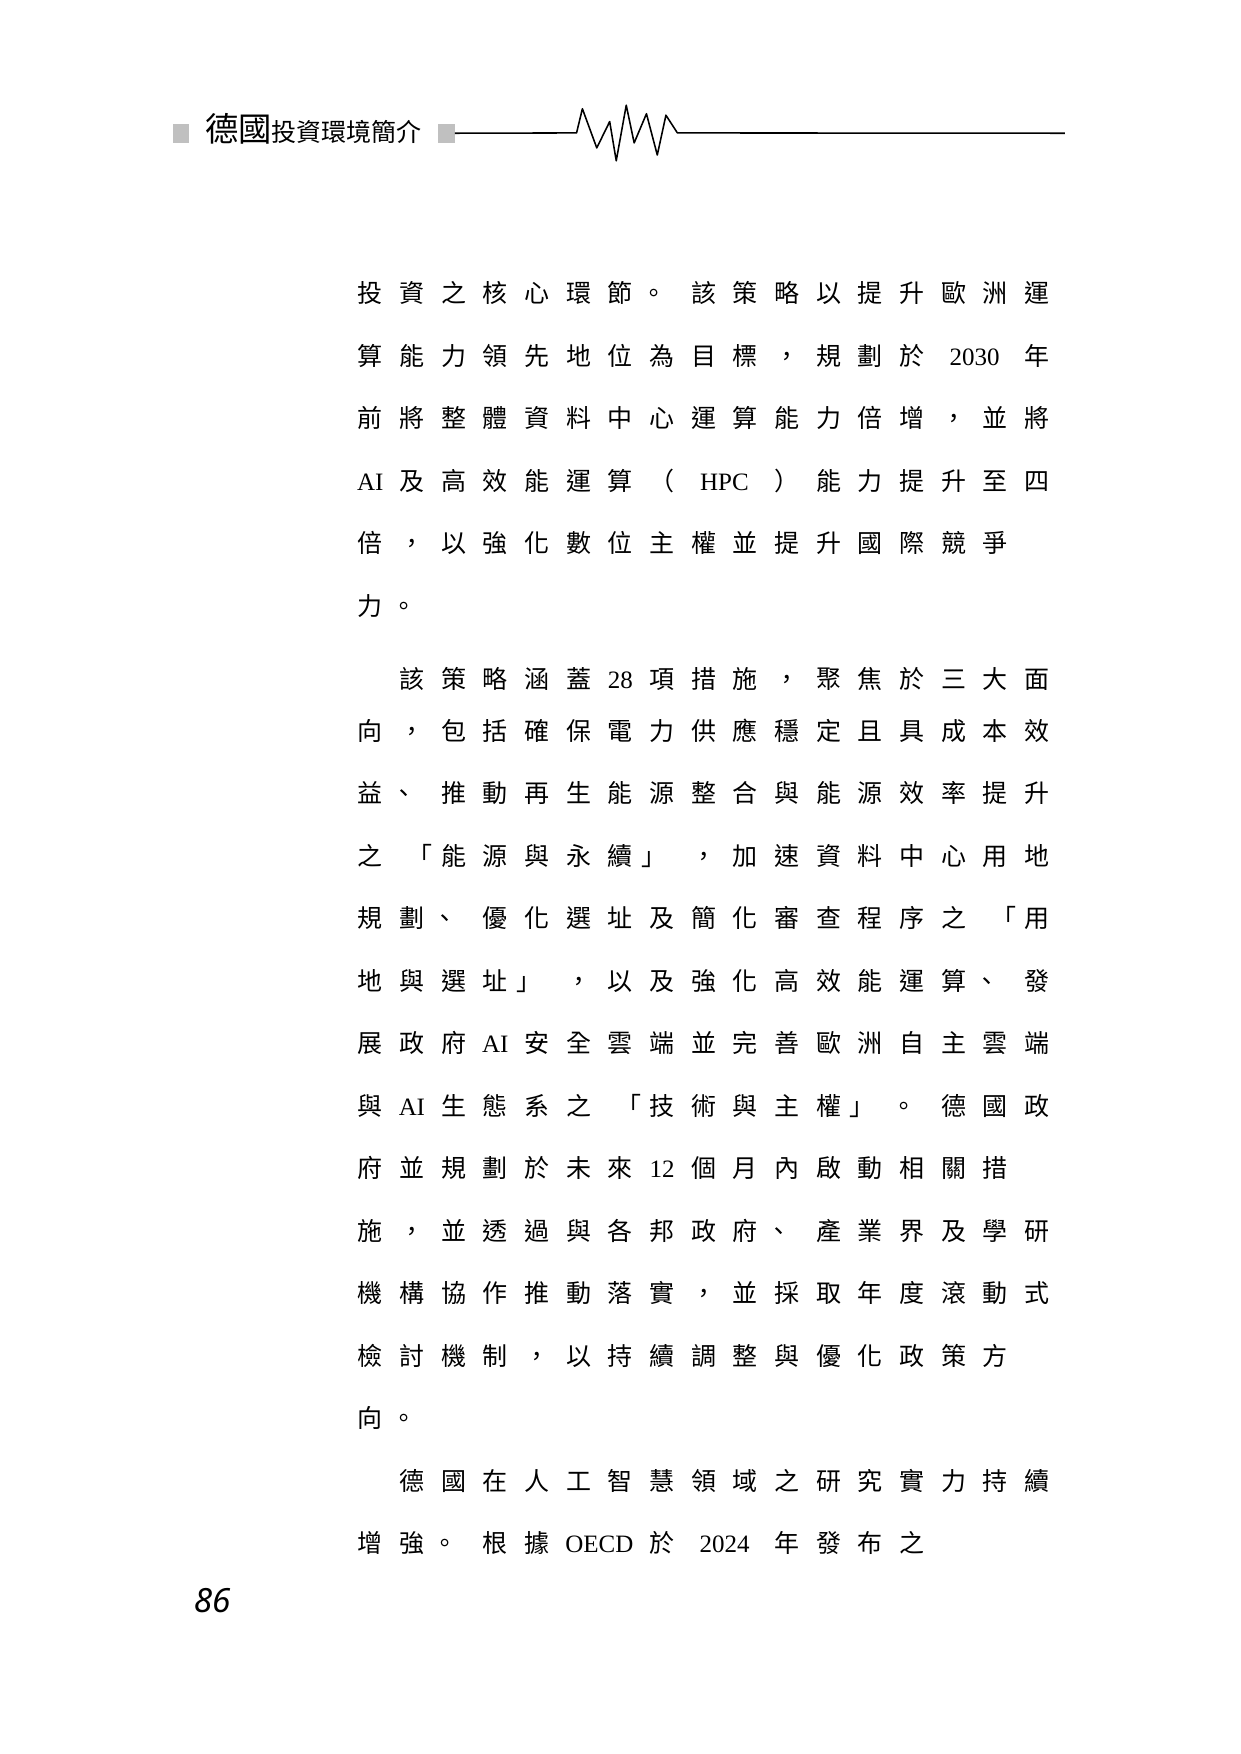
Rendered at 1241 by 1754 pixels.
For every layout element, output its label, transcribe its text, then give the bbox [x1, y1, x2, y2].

text 德國在人工智慧領域之研究實力持續增強。根據OECD於2024年發布之 [330, 1438, 1058, 1563]
text 投資之核心環節。該策略以提升歐洲運算能力領先地位為目標，規劃於2030年前將整體資料中心運算能力倍增，並將AI及高效能運算（HPC）能力提升至四倍，以強化數位主權並提升國際競爭力。 [330, 250, 1058, 625]
text 該策略涵蓋28項措施，聚焦於三大面向，包括確保電力供應穩定且具成本效益、推動再生能源整合與能源效率提升之「能源與永續」，加速資料中心用地規劃、優化選址及簡化審查程序之「用地與選址」，以及強化高效能運算、發展政府AI安全雲端並完善歐洲自主雲端與AI生態系之「技術與主權」。德國政府並規劃於未來12個月內啟動相關措施，並透過與各邦政府、產業界及學研機構協作推動落實，並採取年度滾動式檢討機制，以持續調整與優化政策方向。 [330, 625, 1058, 1438]
